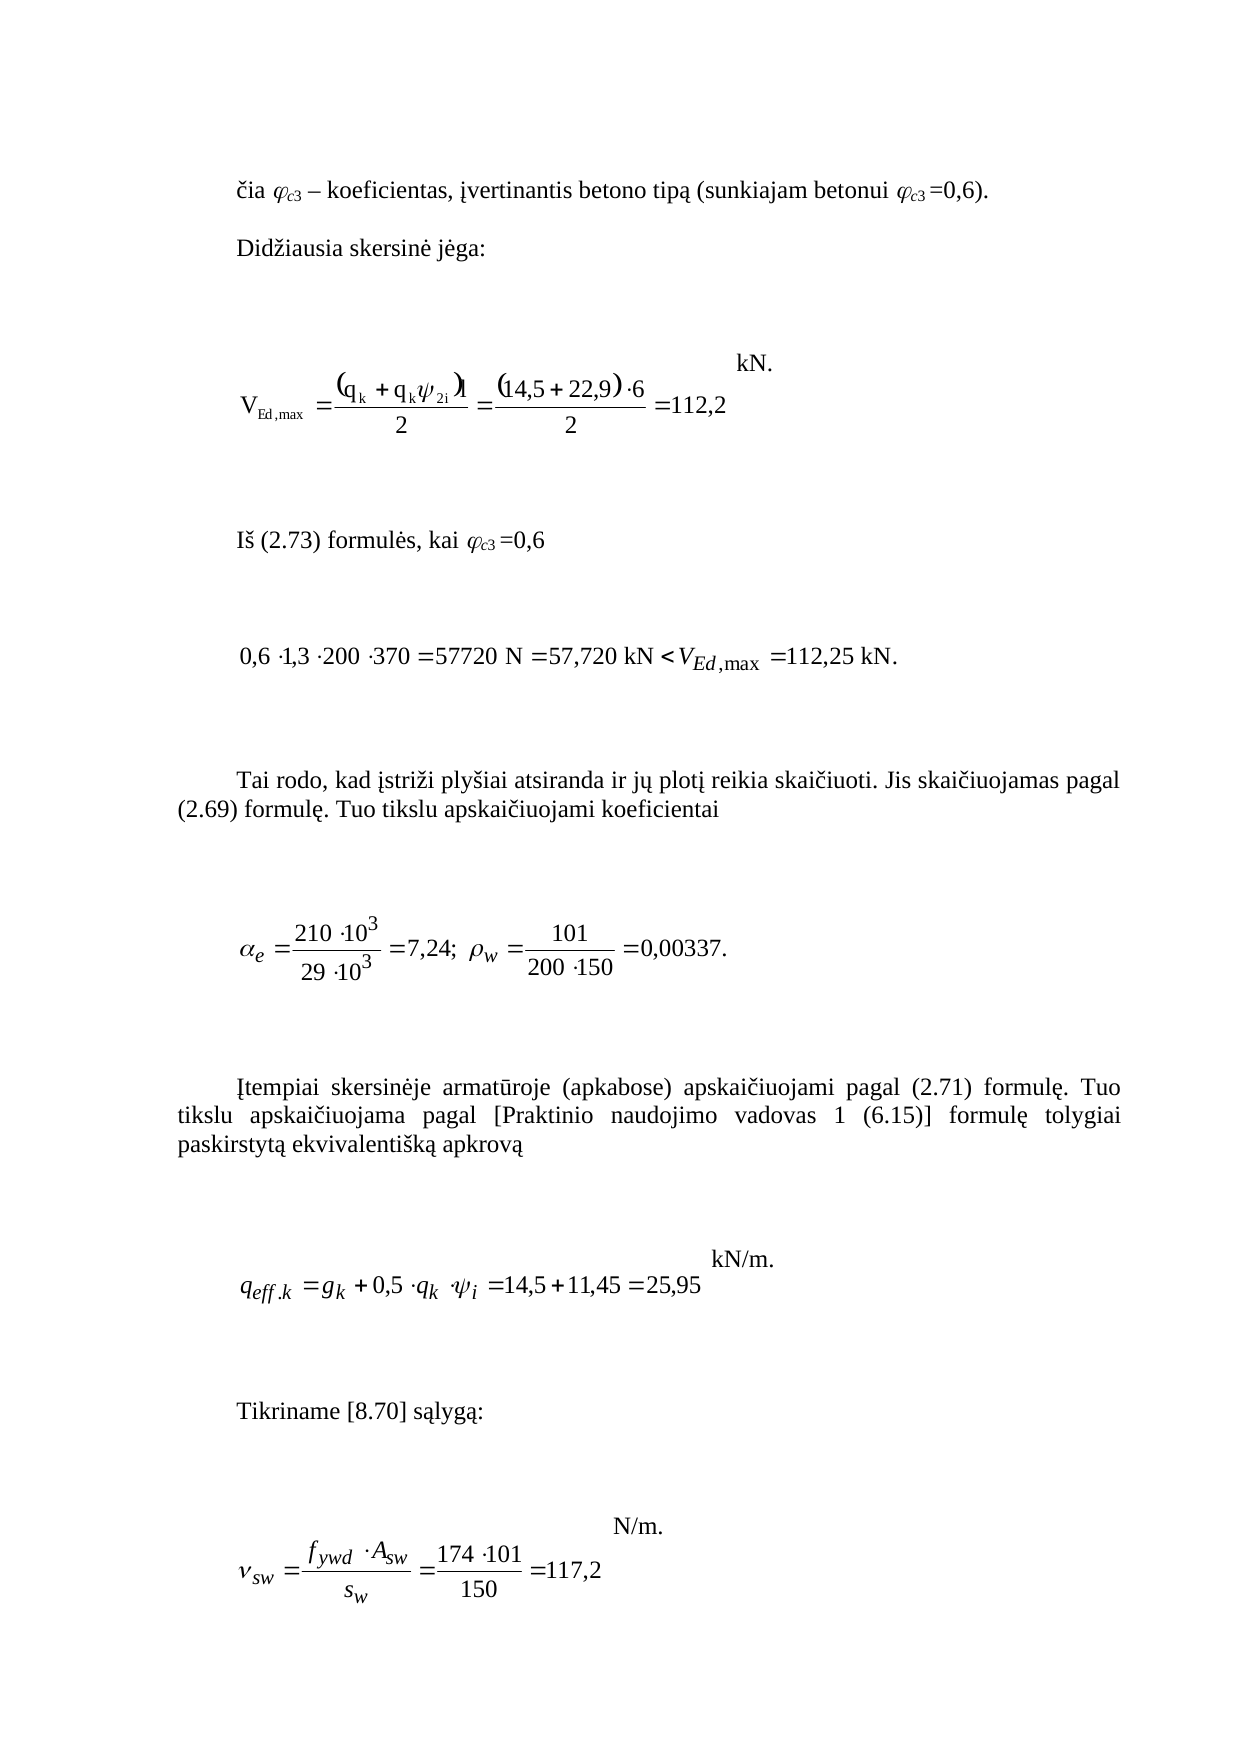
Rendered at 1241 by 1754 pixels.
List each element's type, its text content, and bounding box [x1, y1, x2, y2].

text Tai rodo, kad įstriži plyšiai atsiranda ir jų plotį reikia skaičiuoti. Jis skaičiuojamas pagal (2.69) formulę. Tuo tikslu apskaičiuojami koeficientai [177, 765, 1122, 823]
text Įtempiai skersinėje armatūroje (apkabose) apskaičiuojami pagal (2.71) formulę. Tuo tikslu apskaičiuojama pagal [Praktinio naudojimo vadovas 1 (6.15)] formulę tolygiai paskirstytą ekvivalentišką apkrovą [177, 1072, 1122, 1158]
text kN. [177, 348, 1122, 439]
text Iš (2.73) formulės, kai c3 =0,6 [177, 525, 1122, 554]
text Tikriname [8.70] sąlygą: [177, 1396, 1122, 1425]
text Didžiausia skersinė jėga: [177, 233, 1122, 262]
text čia c3 – koeficientas, įvertinantis betono tipą (sunkiajam betonui c3 =0,6). [177, 176, 1122, 204]
text N/m. [177, 1511, 1122, 1609]
text kN/m. [177, 1244, 1122, 1310]
